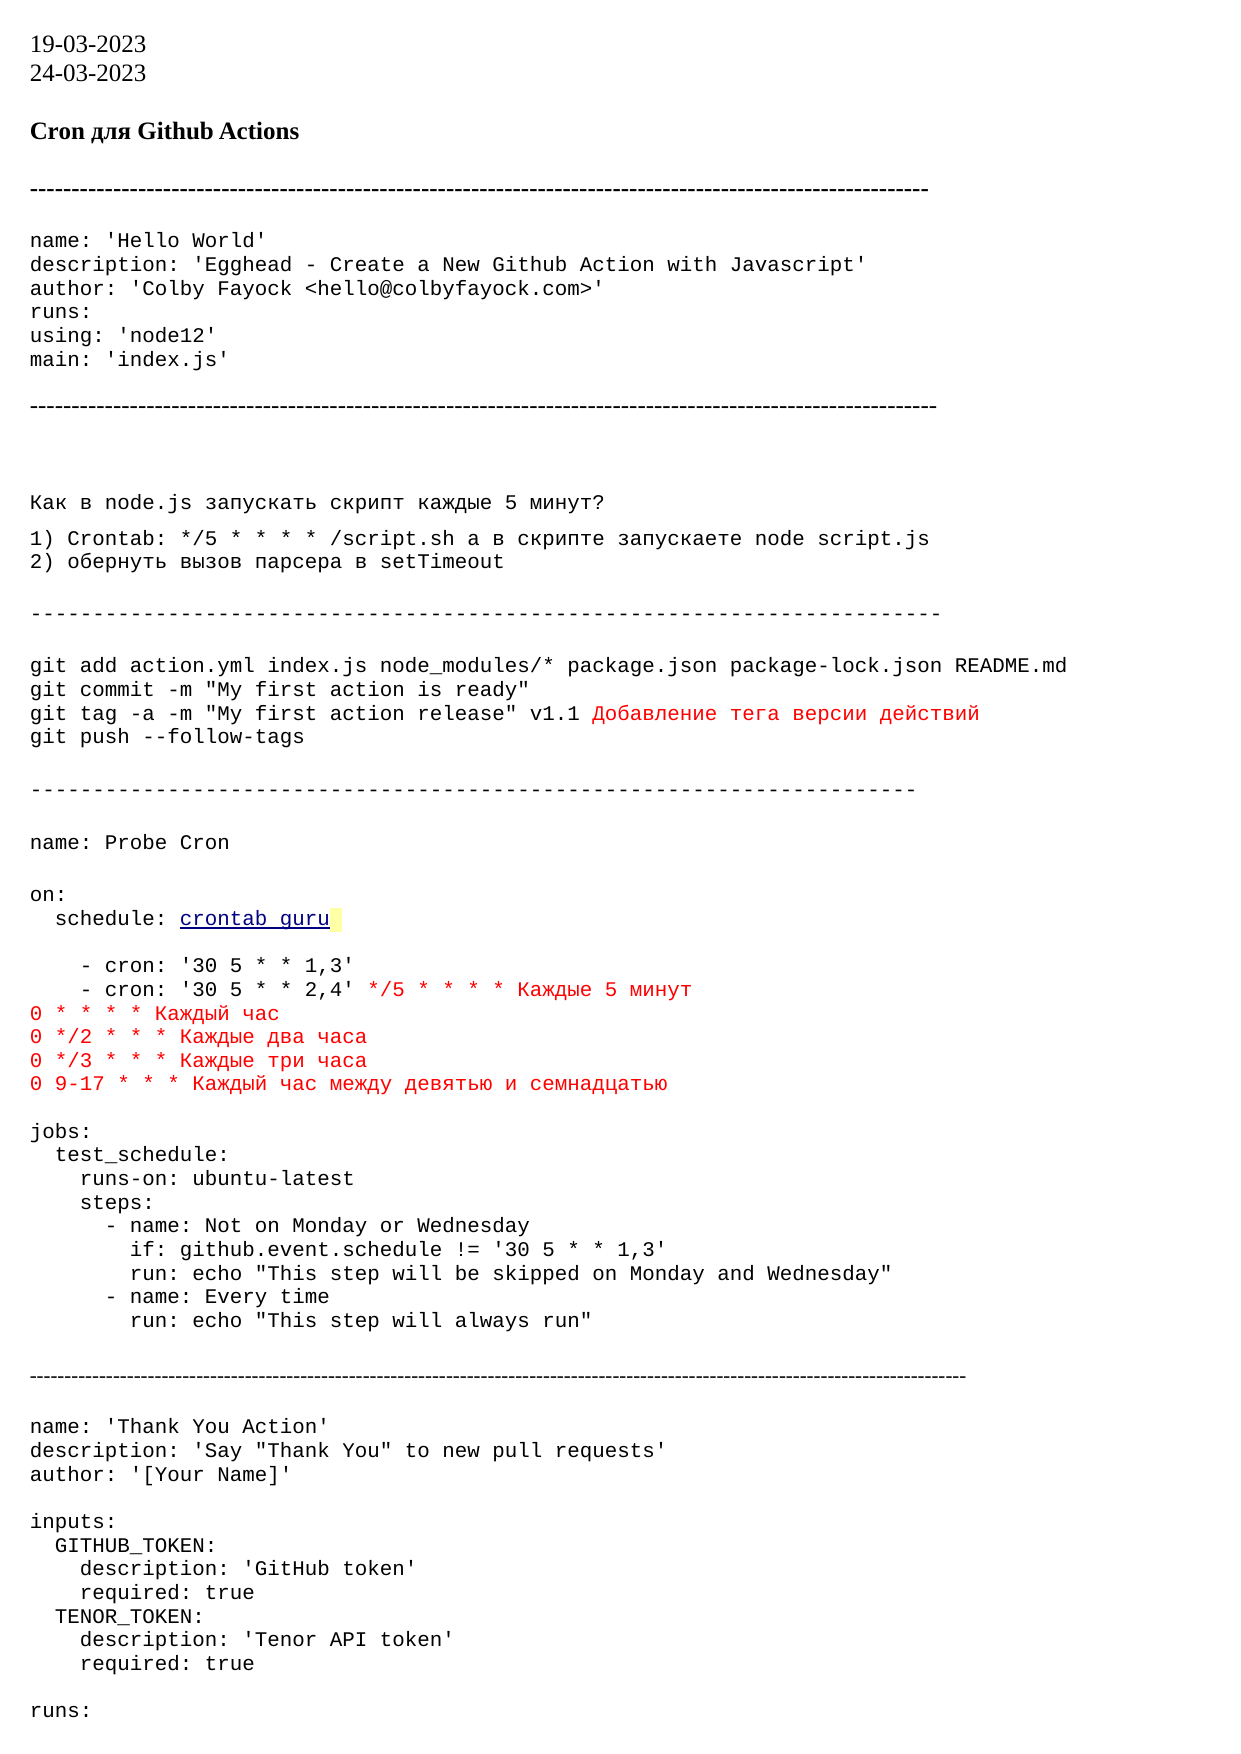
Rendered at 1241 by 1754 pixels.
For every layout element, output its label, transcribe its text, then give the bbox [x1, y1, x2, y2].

text - cron: '30 5 * * 2,4' */5 * * * * Каждые 5 минут [29, 979, 1211, 1002]
text author: '[Your Name]' [29, 1464, 1211, 1487]
text - cron: '30 5 * * 1,3' [29, 955, 1211, 979]
text 24-03-2023 [29, 58, 1211, 87]
text git tag -a -m "My first action release" v1.1 Добавление тега версии действий [29, 703, 1211, 726]
text runs-on: ubuntu-latest [29, 1168, 1211, 1192]
text schedule: crontab guru [29, 908, 1211, 932]
text TENOR_TOKEN: [29, 1606, 1211, 1629]
text 1) Crontab: */5 * * * * /script.sh а в скрипте запускаете node script.js [29, 528, 1211, 551]
text runs: [29, 1700, 1211, 1724]
text - name: Not on Monday or Wednesday [29, 1215, 1211, 1239]
text git add action.yml index.js node_modules/* package.json package-lock.json README.md [29, 655, 1211, 679]
text required: true [29, 1582, 1211, 1606]
text 0 * * * * Каждый час [29, 1002, 1211, 1026]
text ------------------------------------------------------------------------------------------------------------ [29, 173, 1211, 202]
text 19-03-2023 [29, 29, 1211, 58]
text git push --follow-tags [29, 726, 1211, 750]
text description: 'Egghead - Create a New Github Action with Javascript' [29, 254, 1211, 278]
text name: 'Hello World' [29, 230, 1211, 254]
text 0 */3 * * * Каждые три часа [29, 1050, 1211, 1073]
text - name: Every time [29, 1286, 1211, 1310]
text jobs: [29, 1121, 1211, 1144]
text name: 'Thank You Action' [29, 1417, 1211, 1440]
text ----------------------------------------------------------------------- [29, 779, 1211, 803]
text Cron для Github Actions [29, 116, 1211, 144]
text description: 'Tenor API token' [29, 1629, 1211, 1653]
text if: github.event.schedule != '30 5 * * 1,3' [29, 1239, 1211, 1263]
text run: echo "This step will be skipped on Monday and Wednesday" [29, 1263, 1211, 1286]
text GITHUB_TOKEN: [29, 1535, 1211, 1558]
subtitle Как в node.js запускать скрипт каждые 5 минут? [29, 492, 1211, 515]
text steps: [29, 1192, 1211, 1215]
text --------------------------------------------------------------------------------------------------------------------------------------- [29, 1363, 1211, 1387]
text test_schedule: [29, 1144, 1211, 1168]
text description: 'Say "Thank You" to new pull requests' [29, 1440, 1211, 1464]
text on: [29, 884, 1211, 908]
text inputs: [29, 1511, 1211, 1535]
text git commit -m "My first action is ready" [29, 679, 1211, 703]
text author: 'Colby Fayock <hello@colbyfayock.com>' [29, 278, 1211, 301]
text ------------------------------------------------------------------------- [29, 603, 1211, 627]
text name: Probe Cron [29, 832, 1211, 856]
text using: 'node12' [29, 325, 1211, 348]
text main: 'index.js' [29, 348, 1211, 372]
text ------------------------------------------------------------------------------------------------------------- [29, 390, 1211, 419]
text required: true [29, 1653, 1211, 1677]
text description: 'GitHub token' [29, 1558, 1211, 1582]
text 2) обернуть вызов парсера в setTimeout [29, 551, 1211, 575]
text runs: [29, 301, 1211, 325]
text 0 */2 * * * Каждые два часа [29, 1026, 1211, 1050]
text run: echo "This step will always run" [29, 1310, 1211, 1333]
text 0 9-17 * * * Каждый час между девятью и семнадцатью [29, 1073, 1211, 1097]
